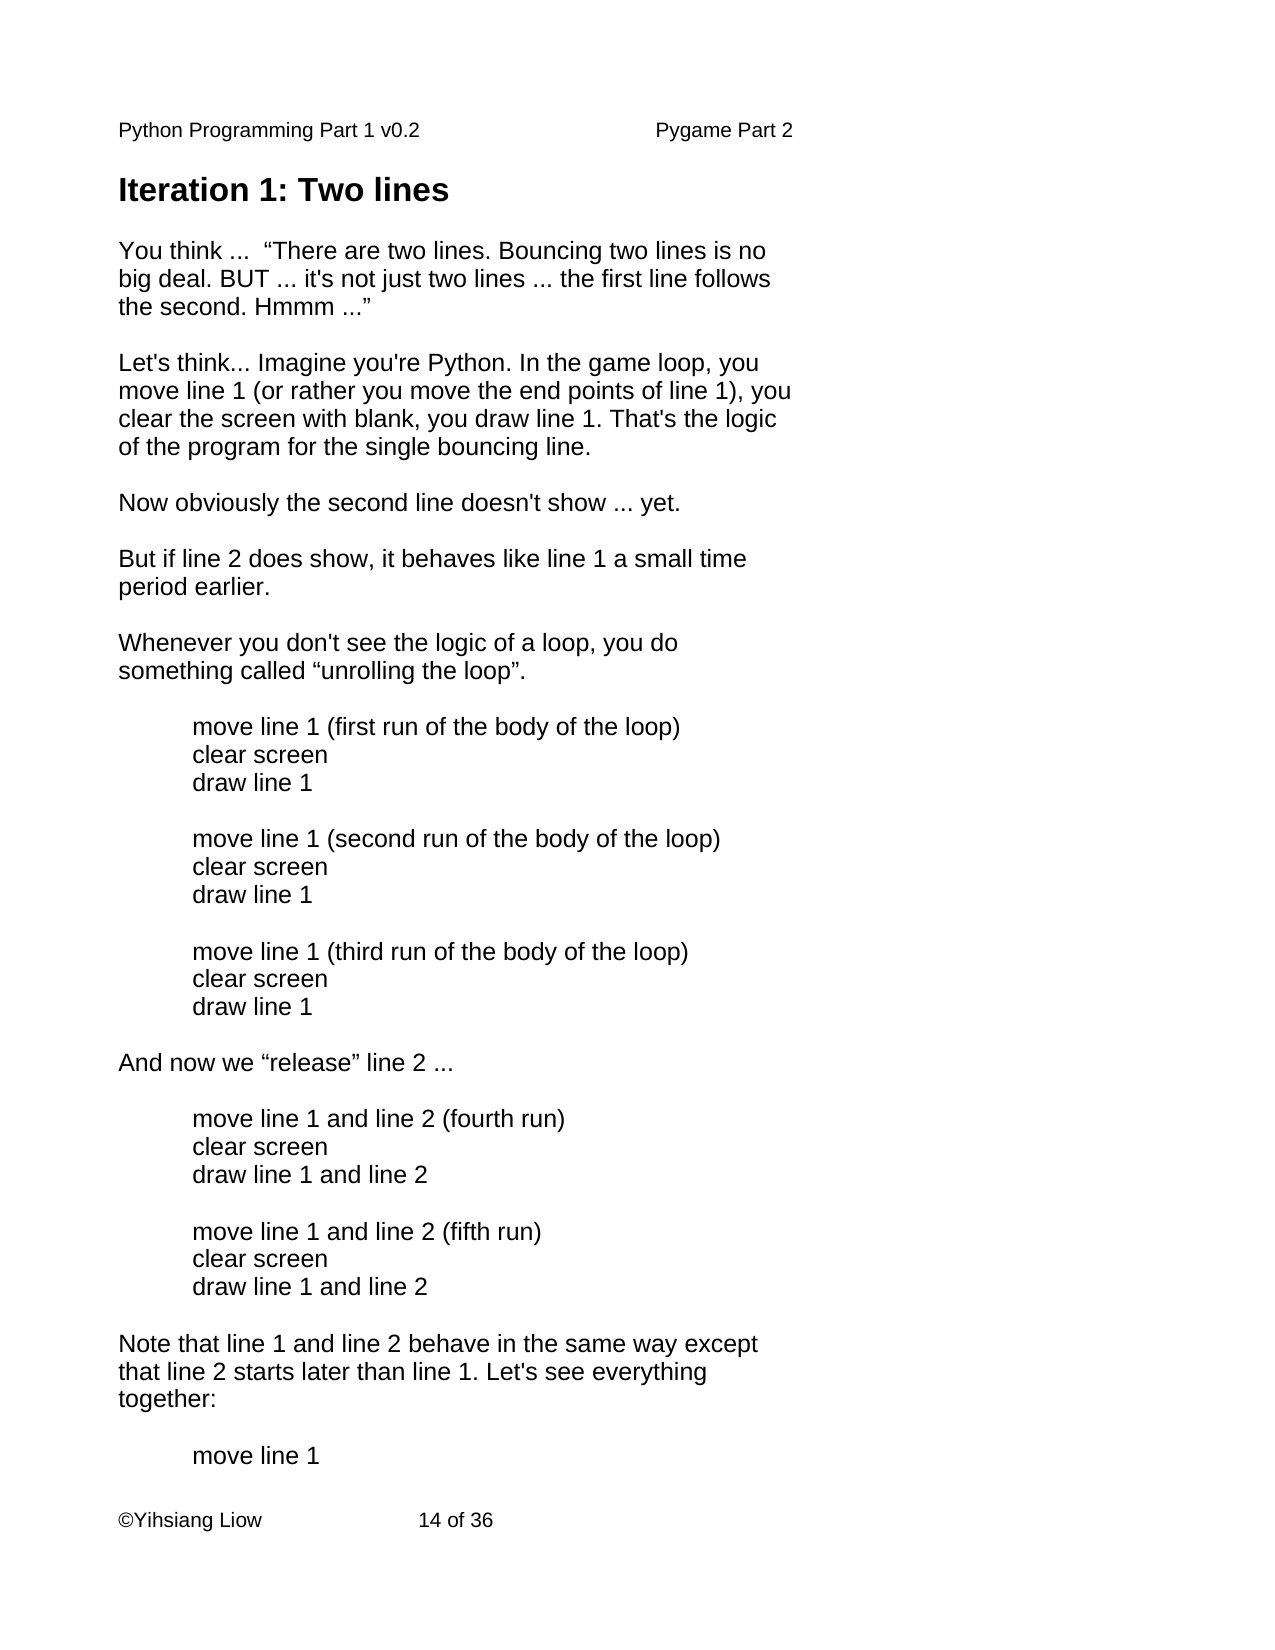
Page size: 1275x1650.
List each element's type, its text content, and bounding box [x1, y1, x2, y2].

text draw line 1 and line 2 [118, 1161, 793, 1189]
text Let's think... Imagine you're Python. In the game loop, you move line 1 (or rather you move the end points of line 1), you clear the screen with blank, you draw line 1. That's the logic of the program for the single bouncing line. [118, 348, 793, 460]
text move line 1 (third run of the body of the loop) [118, 937, 793, 965]
text draw line 1 [118, 881, 793, 909]
text move line 1 and line 2 (fourth run) [118, 1105, 793, 1133]
text draw line 1 [118, 769, 793, 797]
text draw line 1 [118, 993, 793, 1021]
text Iteration 1: Two lines [118, 171, 793, 208]
text move line 1 (first run of the body of the loop) [118, 713, 793, 741]
text clear screen [118, 1245, 793, 1273]
text clear screen [118, 1133, 793, 1161]
text And now we “release” line 2 ... [118, 1049, 793, 1077]
text Now obviously the second line doesn't show ... yet. [118, 488, 793, 516]
text Note that line 1 and line 2 behave in the same way except that line 2 starts later than line 1. Let's see everything together: [118, 1329, 793, 1413]
text clear screen [118, 853, 793, 881]
text move line 1 (second run of the body of the loop) [118, 825, 793, 853]
text You think ... “There are two lines. Bouncing two lines is no big deal. BUT ... it's not just two lines ... the first line follows the second. Hmmm ...” [118, 236, 793, 320]
text clear screen [118, 741, 793, 769]
text clear screen [118, 965, 793, 993]
text move line 1 and line 2 (fifth run) [118, 1217, 793, 1245]
text move line 1 [118, 1441, 793, 1469]
text But if line 2 does show, it behaves like line 1 a small time period earlier. [118, 545, 793, 601]
text Whenever you don't see the logic of a loop, you do something called “unrolling the loop”. [118, 629, 793, 685]
text draw line 1 and line 2 [118, 1273, 793, 1301]
